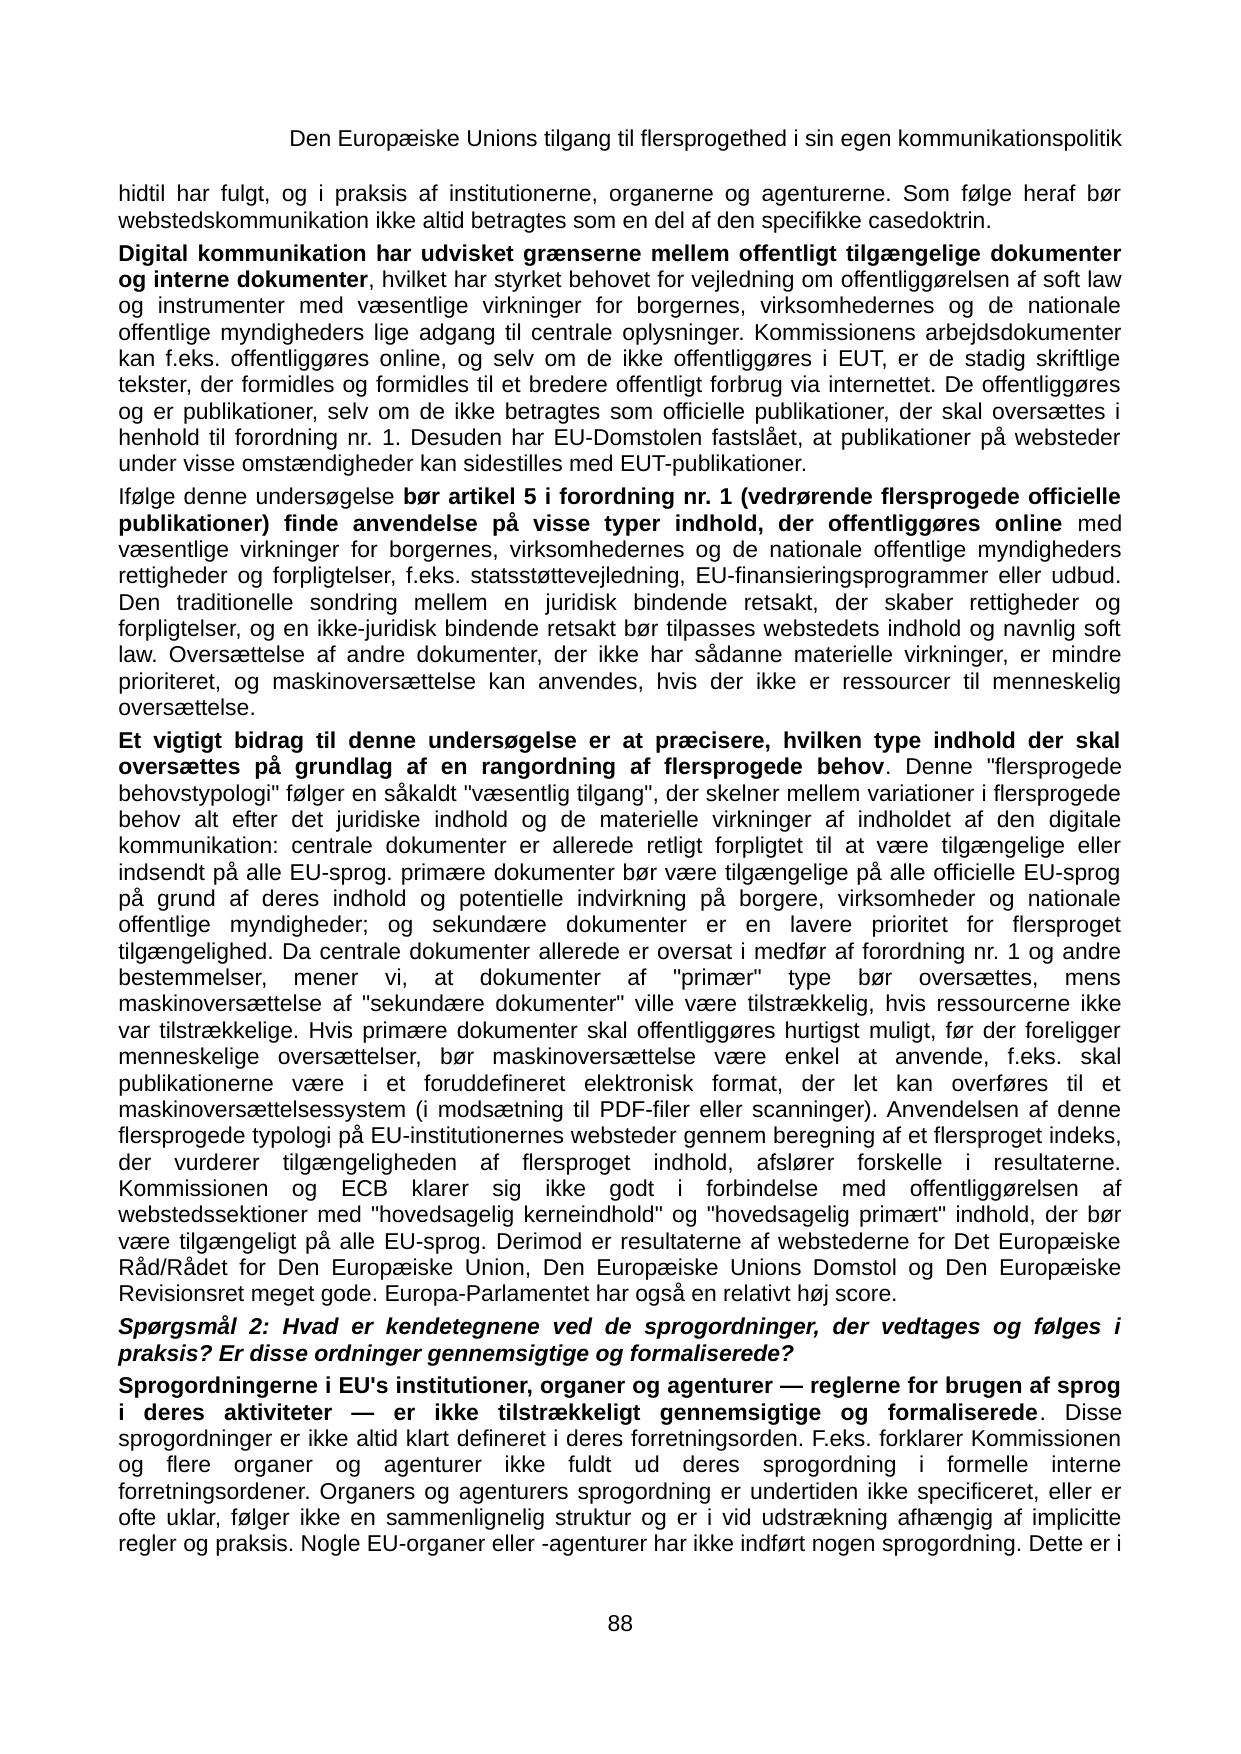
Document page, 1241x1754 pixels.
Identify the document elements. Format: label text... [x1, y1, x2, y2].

text Spørgsmål 2: Hvad er kendetegnene ved de sprogordninger, der vedtages og følges i praksis? Er disse ordninger gennemsigtige og formaliserede? [118, 1313, 1122, 1366]
text hidtil har fulgt, og i praksis af institutionerne, organerne og agenturerne. Som følge heraf bør webstedskommunikation ikke altid betragtes som en del af den specifikke casedoktrin. [118, 180, 1122, 233]
text Ifølge denne undersøgelse bør artikel 5 i forordning nr. 1 (vedrørende flersprogede officielle publikationer) finde anvendelse på visse typer indhold, der offentliggøres online med væsentlige virkninger for borgernes, virksomhedernes og de nationale offentlige myndigheders rettigheder og forpligtelser, f.eks. statsstøttevejledning, EU-finansieringsprogrammer eller udbud. Den traditionelle sondring mellem en juridisk bindende retsakt, der skaber rettigheder og forpligtelser, og en ikke-juridisk bindende retsakt bør tilpasses webstedets indhold og navnlig soft law. Oversættelse af andre dokumenter, der ikke har sådanne materielle virkninger, er mindre prioriteret, og maskinoversættelse kan anvendes, hvis der ikke er ressourcer til menneskelig oversættelse. [118, 483, 1122, 720]
text Digital kommunikation har udvisket grænserne mellem offentligt tilgængelige dokumenter og interne dokumenter, hvilket har styrket behovet for vejledning om offentliggørelsen af soft law og instrumenter med væsentlige virkninger for borgernes, virksomhedernes og de nationale offentlige myndigheders lige adgang til centrale oplysninger. Kommissionens arbejdsdokumenter kan f.eks. offentliggøres online, og selv om de ikke offentliggøres i EUT, er de stadig skriftlige tekster, der formidles og formidles til et bredere offentligt forbrug via internettet. De offentliggøres og er publikationer, selv om de ikke betragtes som officielle publikationer, der skal oversættes i henhold til forordning nr. 1. Desuden har EU-Domstolen fastslået, at publikationer på websteder under visse omstændigheder kan sidestilles med EUT-publikationer. [118, 239, 1122, 477]
text Sprogordningerne i EU's institutioner, organer og agenturer — reglerne for brugen af sprog i deres aktiviteter — er ikke tilstrækkeligt gennemsigtige og formaliserede. Disse sprogordninger er ikke altid klart defineret i deres forretningsorden. F.eks. forklarer Kommissionen og flere organer og agenturer ikke fuldt ud deres sprogordning i formelle interne forretningsordener. Organers og agenturers sprogordning er undertiden ikke specificeret, eller er ofte uklar, følger ikke en sammenlignelig struktur og er i vid udstrækning afhængig af implicitte regler og praksis. Nogle EU-organer eller -agenturer har ikke indført nogen sprogordning. Dette er i [118, 1372, 1122, 1557]
text Et vigtigt bidrag til denne undersøgelse er at præcisere, hvilken type indhold der skal oversættes på grundlag af en rangordning af flersprogede behov. Denne "flersprogede behovstypologi" følger en såkaldt "væsentlig tilgang", der skelner mellem variationer i flersprogede behov alt efter det juridiske indhold og de materielle virkninger af indholdet af den digitale kommunikation: centrale dokumenter er allerede retligt forpligtet til at være tilgængelige eller indsendt på alle EU-sprog. primære dokumenter bør være tilgængelige på alle officielle EU-sprog på grund af deres indhold og potentielle indvirkning på borgere, virksomheder og nationale offentlige myndigheder; og sekundære dokumenter er en lavere prioritet for flersproget tilgængelighed. Da centrale dokumenter allerede er oversat i medfør af forordning nr. 1 og andre bestemmelser, mener vi, at dokumenter af "primær" type bør oversættes, mens maskinoversættelse af "sekundære dokumenter" ville være tilstrækkelig, hvis ressourcerne ikke var tilstrækkelige. Hvis primære dokumenter skal offentliggøres hurtigst muligt, før der foreligger menneskelige oversættelser, bør maskinoversættelse være enkel at anvende, f.eks. skal publikationerne være i et foruddefineret elektronisk format, der let kan overføres til et maskinoversættelsessystem (i modsætning til PDF-filer eller scanninger). Anvendelsen af denne flersprogede typologi på EU-institutionernes websteder gennem beregning af et flersproget indeks, der vurderer tilgængeligheden af flersproget indhold, afslører forskelle i resultaterne. Kommissionen og ECB klarer sig ikke godt i forbindelse med offentliggørelsen af webstedssektioner med "hovedsagelig kerneindhold" og "hovedsagelig primært" indhold, der bør være tilgængeligt på alle EU-sprog. Derimod er resultaterne af webstederne for Det Europæiske Råd/Rådet for Den Europæiske Union, Den Europæiske Unions Domstol og Den Europæiske Revisionsret meget gode. Europa-Parlamentet har også en relativt høj score. [118, 727, 1122, 1307]
